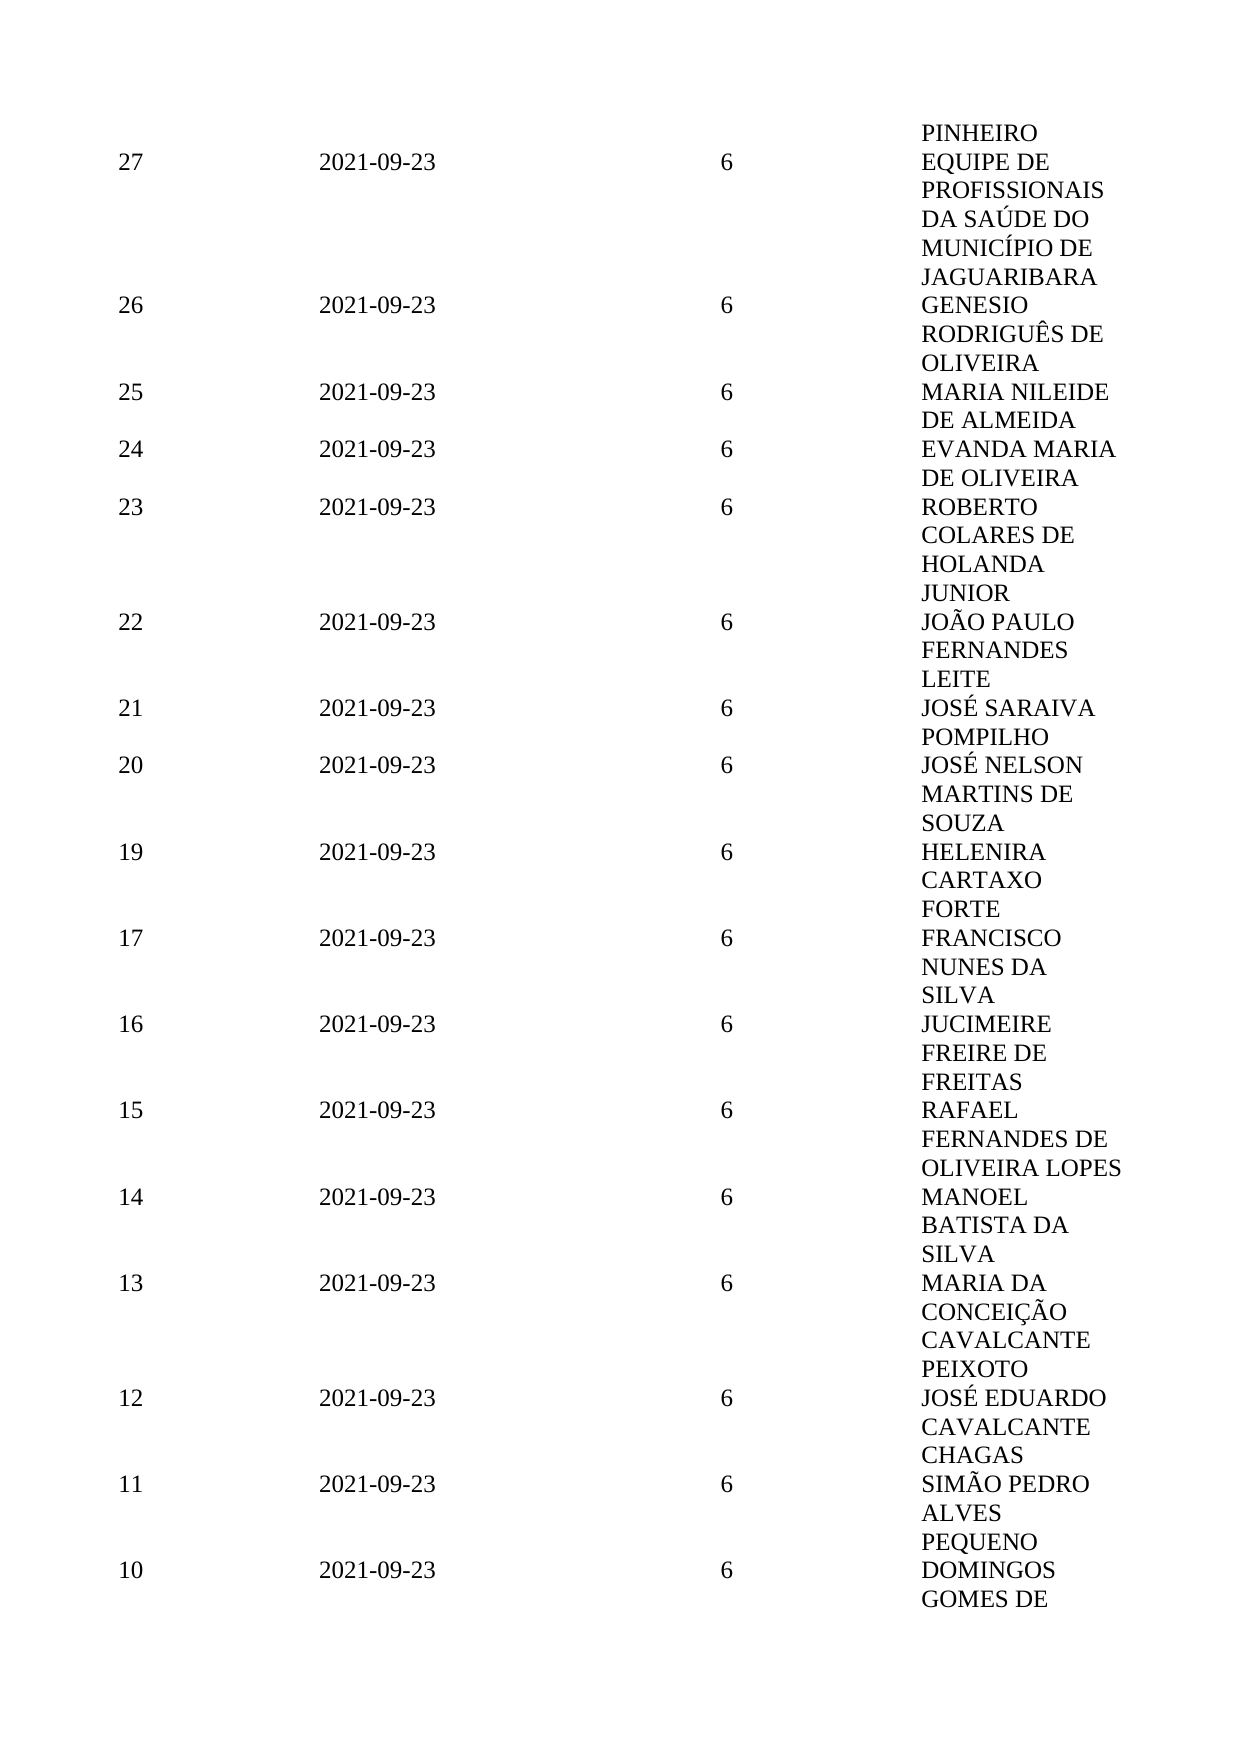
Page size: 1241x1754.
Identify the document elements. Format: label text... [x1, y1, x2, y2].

table_cell EVANDA MARIA DE OLIVEIRA [921, 434, 1122, 492]
table_cell 6 [720, 492, 921, 607]
table_cell [520, 147, 720, 291]
table_cell [520, 1096, 720, 1182]
table_cell 10 [118, 1556, 319, 1613]
table_cell HELENIRA CARTAXO FORTE [921, 837, 1122, 923]
table_cell JOSÉ NELSON MARTINS DE SOUZA [921, 751, 1122, 837]
table_cell 2021-09-23 [319, 434, 519, 492]
table_cell 23 [118, 492, 319, 607]
table_cell 13 [118, 1268, 319, 1383]
table_cell [520, 1383, 720, 1469]
table_cell 21 [118, 693, 319, 751]
table_cell 6 [720, 1096, 921, 1182]
table_cell 6 [720, 291, 921, 377]
table_cell DOMINGOS GOMES DE [921, 1556, 1122, 1613]
table_cell 19 [118, 837, 319, 923]
table_cell 6 [720, 434, 921, 492]
table_cell [520, 693, 720, 751]
table_cell FRANCISCO NUNES DA SILVA [921, 923, 1122, 1009]
table_cell [520, 118, 720, 147]
table_cell [520, 923, 720, 1009]
table_cell [520, 434, 720, 492]
table_cell 2021-09-23 [319, 923, 519, 1009]
table_cell 6 [720, 1469, 921, 1556]
table_cell 24 [118, 434, 319, 492]
table_cell [520, 291, 720, 377]
table_cell MANOEL BATISTA DA SILVA [921, 1182, 1122, 1268]
table_cell 12 [118, 1383, 319, 1469]
table_cell 6 [720, 607, 921, 693]
table_cell 2021-09-23 [319, 1182, 519, 1268]
table_cell 16 [118, 1009, 319, 1096]
table_cell 6 [720, 1383, 921, 1469]
table_cell 6 [720, 837, 921, 923]
table_cell 14 [118, 1182, 319, 1268]
table_cell ROBERTO COLARES DE HOLANDA JUNIOR [921, 492, 1122, 607]
table_cell 6 [720, 1556, 921, 1613]
table_cell 2021-09-23 [319, 1268, 519, 1383]
table_cell [520, 377, 720, 434]
table_cell 2021-09-23 [319, 377, 519, 434]
table_cell [520, 1182, 720, 1268]
table_cell 6 [720, 147, 921, 291]
table_cell [520, 837, 720, 923]
table_cell 2021-09-23 [319, 291, 519, 377]
table_cell 11 [118, 1469, 319, 1556]
table_cell 2021-09-23 [319, 492, 519, 607]
table_cell 20 [118, 751, 319, 837]
table_cell 6 [720, 1182, 921, 1268]
table_cell JOÃO PAULO FERNANDES LEITE [921, 607, 1122, 693]
table_cell 2021-09-23 [319, 607, 519, 693]
table_cell PINHEIRO [921, 118, 1122, 147]
table_cell [118, 118, 319, 147]
table_cell JOSÉ EDUARDO CAVALCANTE CHAGAS [921, 1383, 1122, 1469]
table_cell 2021-09-23 [319, 1556, 519, 1613]
table_cell 2021-09-23 [319, 1469, 519, 1556]
table_cell [520, 1556, 720, 1613]
table_cell 6 [720, 693, 921, 751]
table_cell MARIA NILEIDE DE ALMEIDA [921, 377, 1122, 434]
table_cell 26 [118, 291, 319, 377]
table_cell 6 [720, 751, 921, 837]
table_cell JUCIMEIRE FREIRE DE FREITAS [921, 1009, 1122, 1096]
table_cell [520, 1268, 720, 1383]
table_cell 27 [118, 147, 319, 291]
table_cell SIMÃO PEDRO ALVES PEQUENO [921, 1469, 1122, 1556]
table_cell 15 [118, 1096, 319, 1182]
table_cell 2021-09-23 [319, 147, 519, 291]
table_cell 6 [720, 1268, 921, 1383]
table_cell EQUIPE DE PROFISSIONAIS DA SAÚDE DO MUNICÍPIO DE JAGUARIBARA [921, 147, 1122, 291]
table_cell 22 [118, 607, 319, 693]
table_cell 2021-09-23 [319, 1383, 519, 1469]
table_cell JOSÉ SARAIVA POMPILHO [921, 693, 1122, 751]
table_cell [520, 751, 720, 837]
table_cell 25 [118, 377, 319, 434]
table_cell 2021-09-23 [319, 751, 519, 837]
table_cell [520, 1469, 720, 1556]
table_cell [319, 118, 519, 147]
table_cell [520, 607, 720, 693]
table_cell MARIA DA CONCEIÇÃO CAVALCANTE PEIXOTO [921, 1268, 1122, 1383]
table_cell 2021-09-23 [319, 693, 519, 751]
table_cell 2021-09-23 [319, 1009, 519, 1096]
table_cell GENESIO RODRIGUÊS DE OLIVEIRA [921, 291, 1122, 377]
table_cell 2021-09-23 [319, 837, 519, 923]
table_cell [520, 492, 720, 607]
table_cell RAFAEL FERNANDES DE OLIVEIRA LOPES [921, 1096, 1122, 1182]
table_cell [520, 1009, 720, 1096]
table_cell [720, 118, 921, 147]
table_cell 17 [118, 923, 319, 1009]
table_cell 6 [720, 923, 921, 1009]
table_cell 6 [720, 377, 921, 434]
table_cell 2021-09-23 [319, 1096, 519, 1182]
table_cell 6 [720, 1009, 921, 1096]
